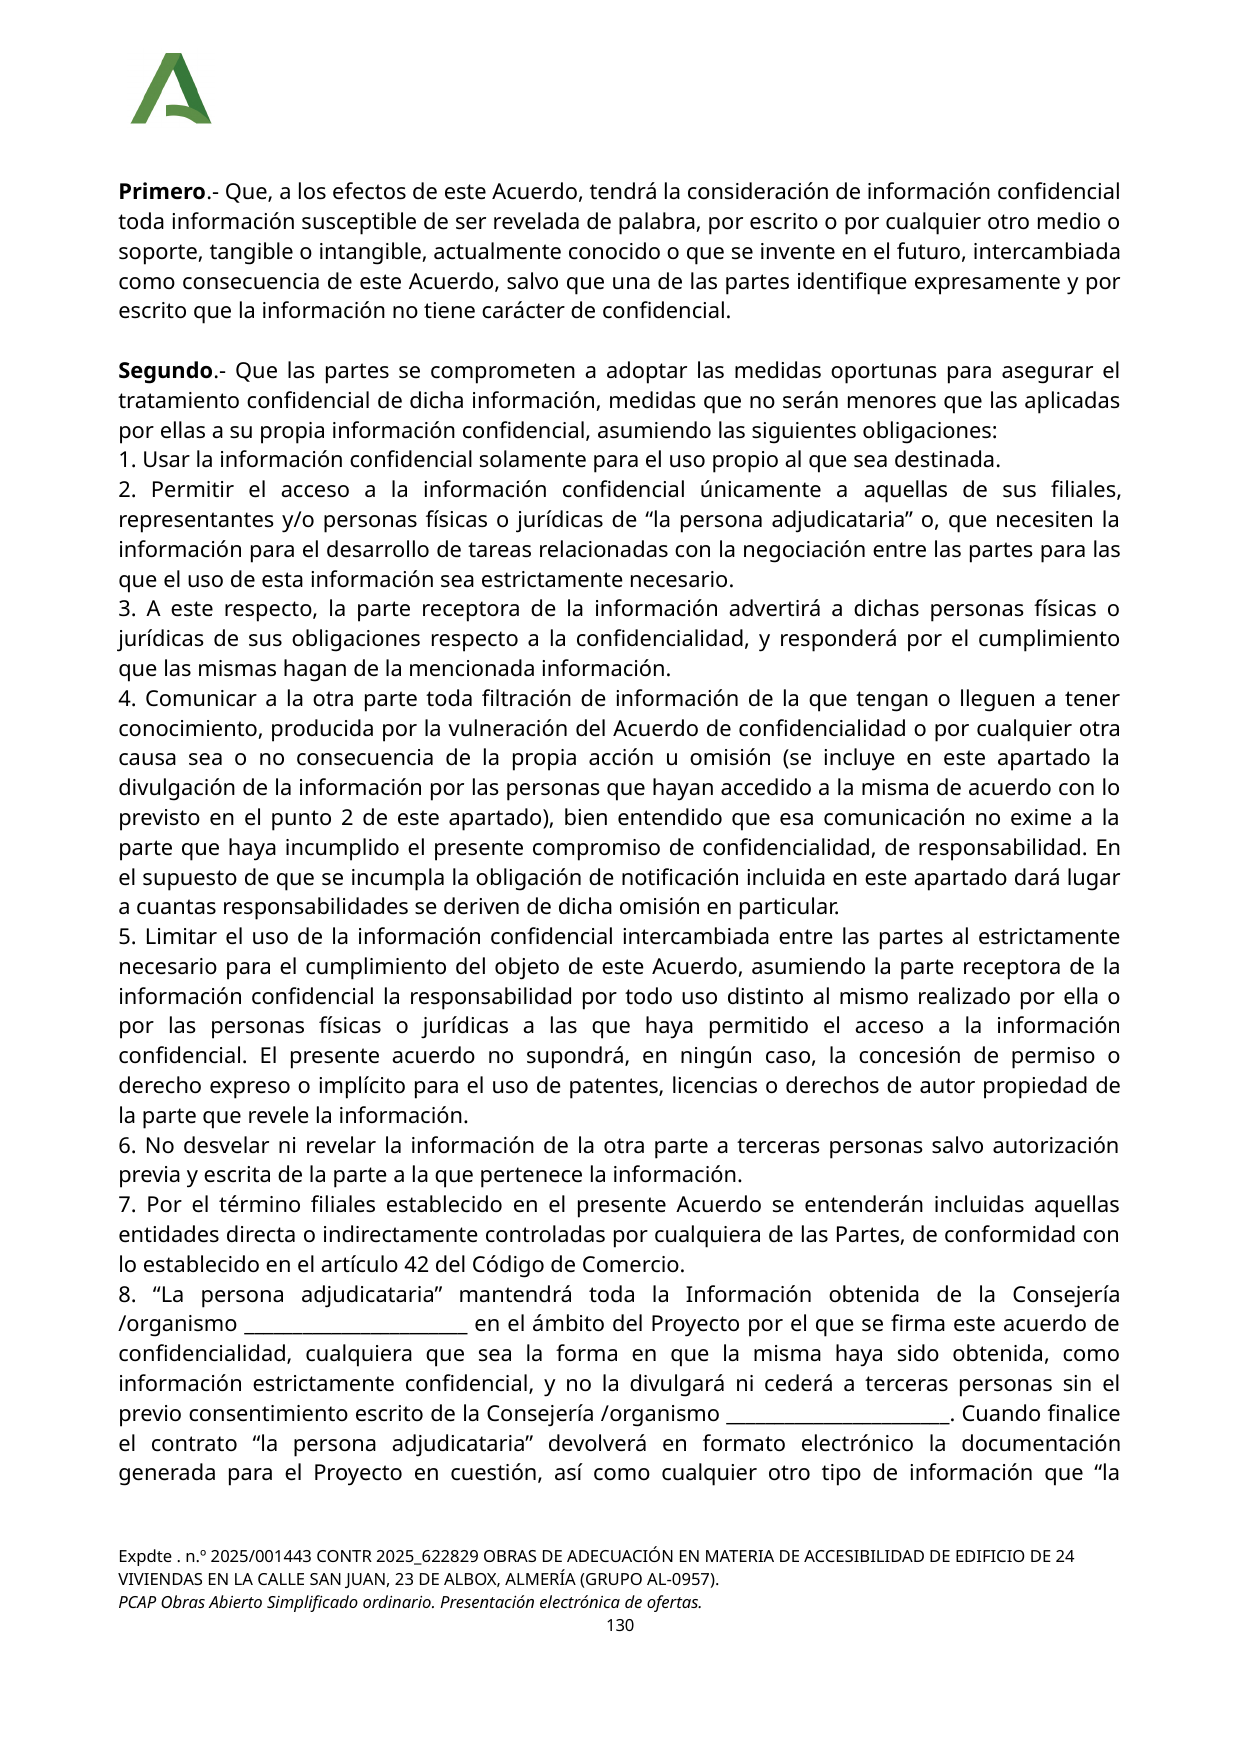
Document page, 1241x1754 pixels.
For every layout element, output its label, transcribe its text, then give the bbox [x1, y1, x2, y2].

text 4. Comunicar a la otra parte toda filtración de información de la que tengan o lleguen a tener conocimiento, producida por la vulneración del Acuerdo de confidencialidad o por cualquier otra causa sea o no consecuencia de la propia acción u omisión (se incluye en este apartado la divulgación de la información por las personas que hayan accedido a la misma de acuerdo con lo previsto en el punto 2 de este apartado), bien entendido que esa comunicación no exime a la parte que haya incumplido el presente compromiso de confidencialidad, de responsabilidad. En el supuesto de que se incumpla la obligación de notificación incluida en este apartado dará lugar a cuantas responsabilidades se deriven de dicha omisión en particular. [118, 683, 1122, 921]
text 5. Limitar el uso de la información confidencial intercambiada entre las partes al estrictamente necesario para el cumplimiento del objeto de este Acuerdo, asumiendo la parte receptora de la información confidencial la responsabilidad por todo uso distinto al mismo realizado por ella o por las personas físicas o jurídicas a las que haya permitido el acceso a la información confidencial. El presente acuerdo no supondrá, en ningún caso, la concesión de permiso o derecho expreso o implícito para el uso de patentes, licencias o derechos de autor propiedad de la parte que revele la información. [118, 921, 1122, 1130]
text 2. Permitir el acceso a la información confidencial únicamente a aquellas de sus filiales, representantes y/o personas físicas o jurídicas de “la persona adjudicataria” o, que necesiten la información para el desarrollo de tareas relacionadas con la negociación entre las partes para las que el uso de esta información sea estrictamente necesario. [118, 474, 1122, 593]
text 8. “La persona adjudicataria” mantendrá toda la Información obtenida de la Consejería /organismo _______________________ en el ámbito del Proyecto por el que se firma este acuerdo de confidencialidad, cualquiera que sea la forma en que la misma haya sido obtenida, como información estrictamente confidencial, y no la divulgará ni cederá a terceras personas sin el previo consentimiento escrito de la Consejería /organismo _______________________. Cuando finalice el contrato “la persona adjudicataria” devolverá en formato electrónico la documentación generada para el Proyecto en cuestión, así como cualquier otro tipo de información que “la [118, 1279, 1122, 1487]
text 7. Por el término filiales establecido en el presente Acuerdo se entenderán incluidas aquellas entidades directa o indirectamente controladas por cualquiera de las Partes, de conformidad con lo establecido en el artículo 42 del Código de Comercio. [118, 1189, 1122, 1279]
picture [127, 48, 216, 128]
text 3. A este respecto, la parte receptora de la información advertirá a dichas personas físicas o jurídicas de sus obligaciones respecto a la confidencialidad, y responderá por el cumplimiento que las mismas hagan de la mencionada información. [118, 593, 1122, 683]
text Primero.- Que, a los efectos de este Acuerdo, tendrá la consideración de información confidencial toda información susceptible de ser revelada de palabra, por escrito o por cualquier otro medio o soporte, tangible o intangible, actualmente conocido o que se invente en el futuro, intercambiada como consecuencia de este Acuerdo, salvo que una de las partes identifique expresamente y por escrito que la información no tiene carácter de confidencial. [118, 176, 1122, 325]
text Segundo.- Que las partes se comprometen a adoptar las medidas oportunas para asegurar el tratamiento confidencial de dicha información, medidas que no serán menores que las aplicadas por ellas a su propia información confidencial, asumiendo las siguientes obligaciones: [118, 355, 1122, 444]
text 6. No desvelar ni revelar la información de la otra parte a terceras personas salvo autorización previa y escrita de la parte a la que pertenece la información. [118, 1130, 1122, 1189]
text 1. Usar la información confidencial solamente para el uso propio al que sea destinada. [118, 444, 1122, 474]
